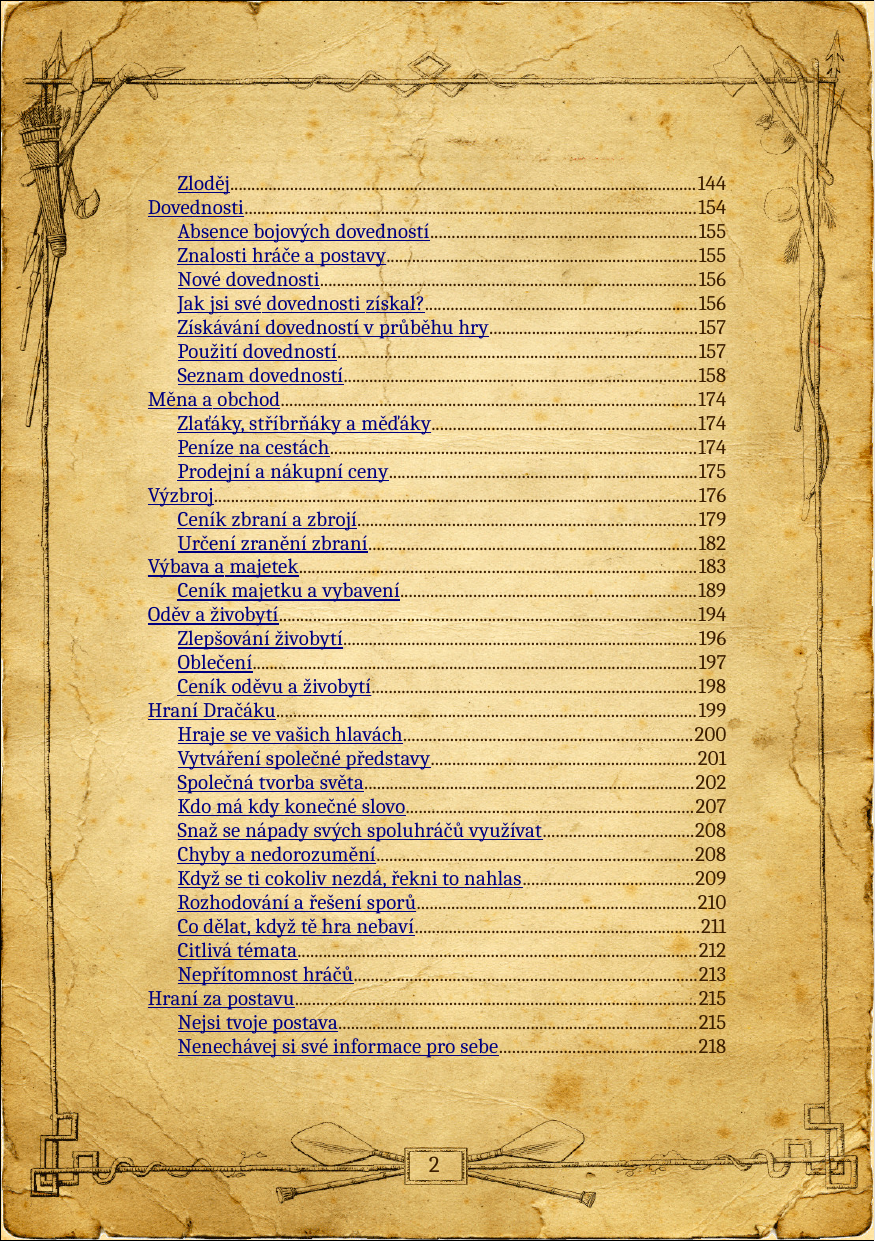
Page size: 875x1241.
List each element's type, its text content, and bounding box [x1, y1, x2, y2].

text Hraje se ve vašich hlavách 200 [177, 723, 726, 747]
text Vytváření společné představy 201 [177, 747, 726, 771]
text Ceník zbraní a⁠ zbrojí 179 [177, 507, 726, 531]
text Oblečení 197 [177, 651, 726, 675]
text Nepřítomnost hráčů 213 [177, 962, 726, 986]
text Nejsi tvoje postava 215 [177, 1010, 726, 1034]
text Měna a⁠ obchod 174 [148, 387, 726, 411]
text Chyby a⁠ nedorozumění 208 [177, 843, 726, 867]
text Nové dovednosti 156 [177, 268, 726, 292]
text Citlivá témata 212 [177, 938, 726, 962]
text Kdo má kdy konečné slovo 207 [177, 795, 726, 819]
text Prodejní a⁠ nákupní ceny 175 [177, 459, 726, 483]
text Když se ti cokoliv nezdá, řekni to nahlas 209 [177, 867, 726, 891]
picture [1, 1, 874, 1240]
text Hraní Dračáku 199 [148, 699, 726, 723]
text Zlepšování živobytí 196 [177, 627, 726, 651]
text Zloděj 144 [177, 172, 726, 196]
text Zlaťáky, stříbrňáky a⁠ měďáky 174 [177, 411, 726, 435]
text Peníze na cestách 174 [177, 435, 726, 459]
text Výbava a⁠ majetek 183 [148, 555, 726, 579]
text Seznam dovedností 158 [177, 363, 726, 387]
text Snaž se nápady svých spoluhráčů využívat 208 [177, 819, 726, 843]
text Použití dovedností 157 [177, 339, 726, 363]
text Rozhodování a⁠ řešení sporů 210 [177, 891, 726, 914]
text Znalosti hráče a⁠ postavy 155 [177, 244, 726, 268]
text Hraní za postavu 215 [148, 986, 726, 1010]
text Dovednosti 154 [148, 196, 726, 220]
text Absence bojových dovedností 155 [177, 220, 726, 244]
text Jak jsi své dovednosti získal? 156 [177, 292, 726, 316]
text Co dělat, když tě hra nebaví 211 [177, 914, 726, 938]
text Ceník majetku a⁠ vybavení 189 [177, 579, 726, 603]
text Oděv a⁠ živobytí 194 [148, 603, 726, 627]
text Získávání dovedností v⁠ průběhu hry 157 [177, 316, 726, 339]
text Výzbroj 176 [148, 483, 726, 507]
text Určení zranění zbraní 182 [177, 531, 726, 555]
text Ceník oděvu a⁠ živobytí 198 [177, 675, 726, 699]
text Společná tvorba světa 202 [177, 771, 726, 795]
text Nenechávej si své informace pro sebe 218 [177, 1034, 726, 1058]
